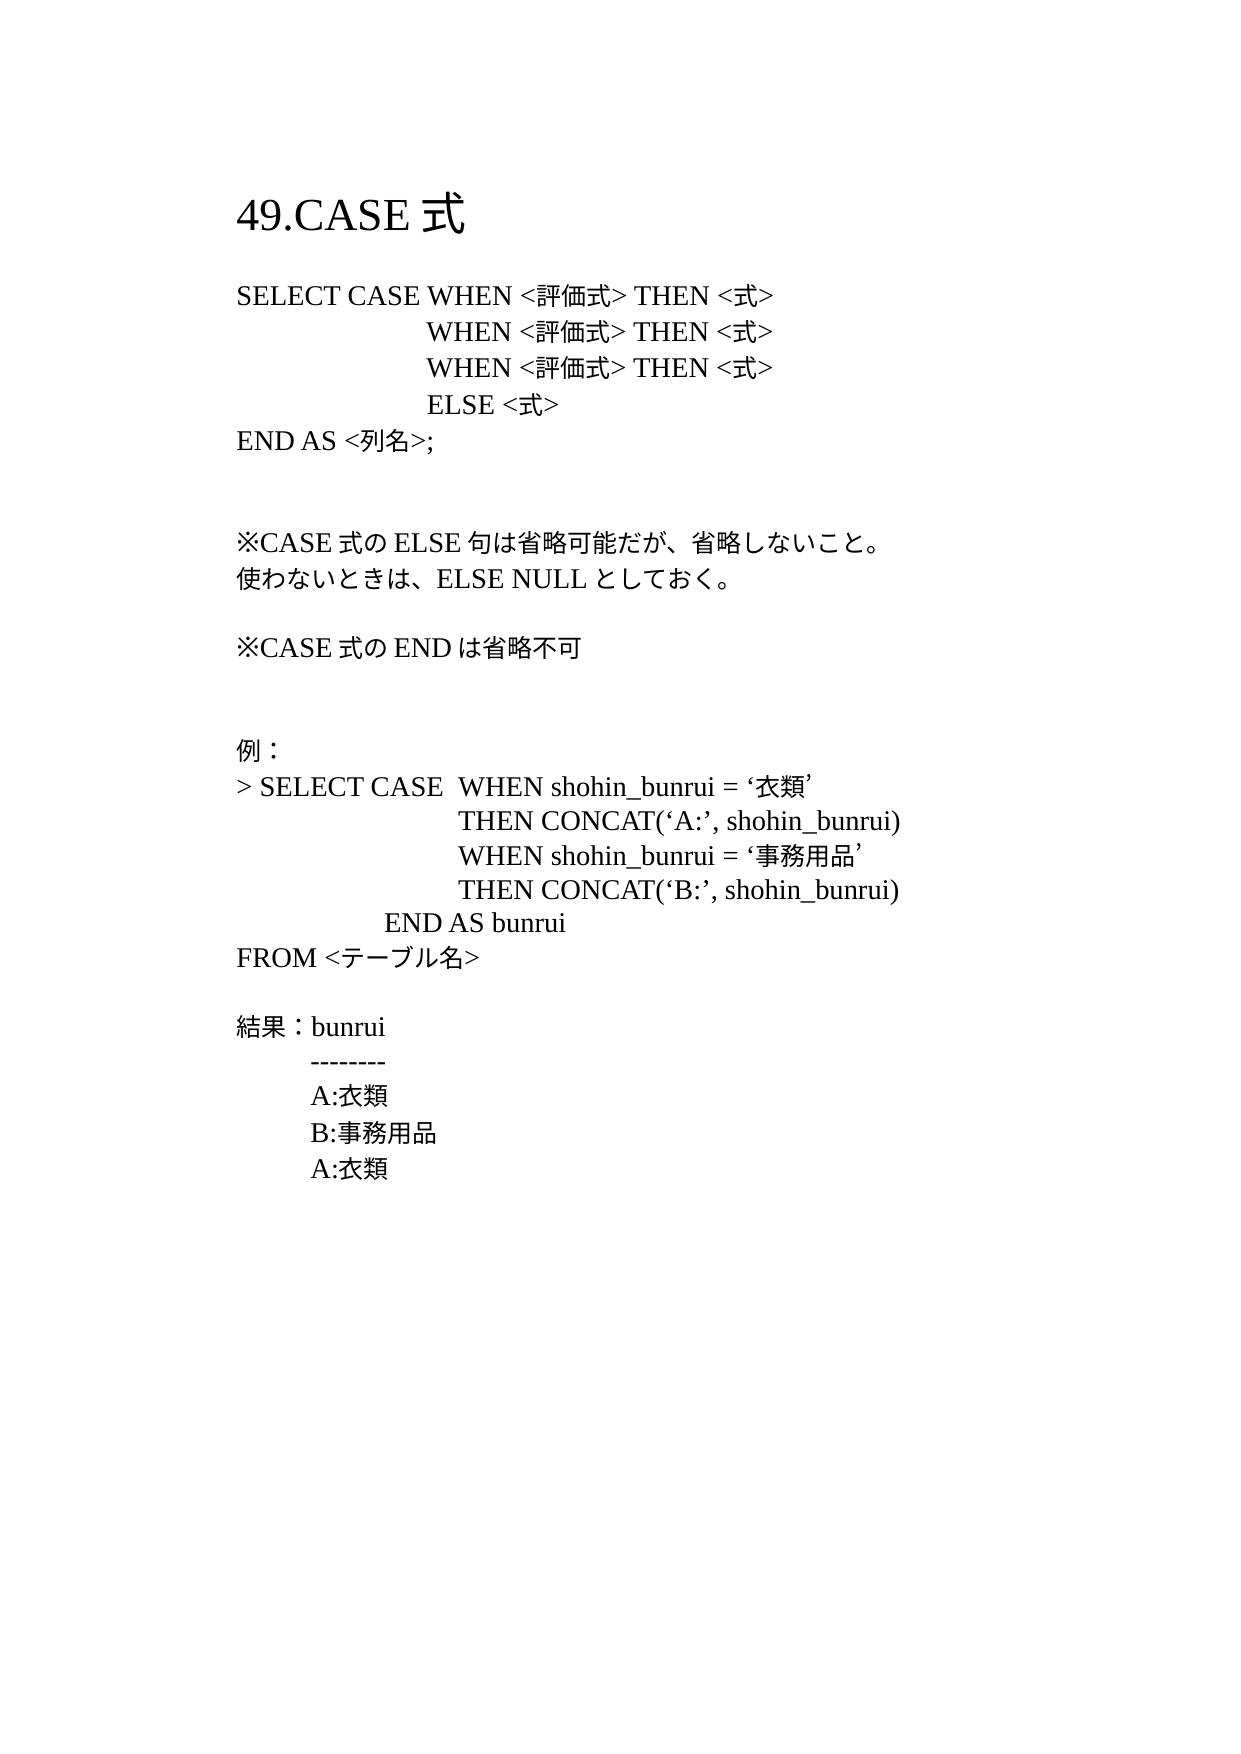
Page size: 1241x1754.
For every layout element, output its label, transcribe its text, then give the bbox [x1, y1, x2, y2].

text WHEN <評価式> THEN <式> [236, 349, 1063, 385]
text WHEN shohin_bunrui = ‘事務用品’ [236, 836, 1063, 873]
text 結果：bunrui [236, 1008, 1063, 1044]
text END AS <列名>; [236, 421, 1063, 458]
text END AS bunrui [236, 906, 1063, 938]
text ELSE <式> [236, 385, 1063, 421]
text ※CASE式のENDは省略不可 [236, 629, 1063, 665]
text > SELECT CASE WHEN shohin_bunrui = ‘衣類’ [236, 767, 1063, 803]
text 使わないときは、ELSE NULLとしておく。 [236, 560, 1063, 596]
text A:衣類 [236, 1077, 1063, 1113]
text 例： [236, 731, 1063, 767]
text ※CASE式のELSE句は省略可能だが、省略しないこと。 [236, 523, 1063, 560]
text THEN CONCAT(‘A:’, shohin_bunrui) [236, 803, 1063, 836]
text A:衣類 [236, 1149, 1063, 1186]
text SELECT CASE WHEN <評価式> THEN <式> [236, 276, 1063, 313]
text 49.CASE式 [236, 177, 1063, 243]
text FROM <テーブル名> [236, 938, 1063, 975]
text -------- [236, 1044, 1063, 1077]
text WHEN <評価式> THEN <式> [236, 313, 1063, 349]
text B:事務用品 [236, 1113, 1063, 1149]
text THEN CONCAT(‘B:’, shohin_bunrui) [236, 873, 1063, 906]
